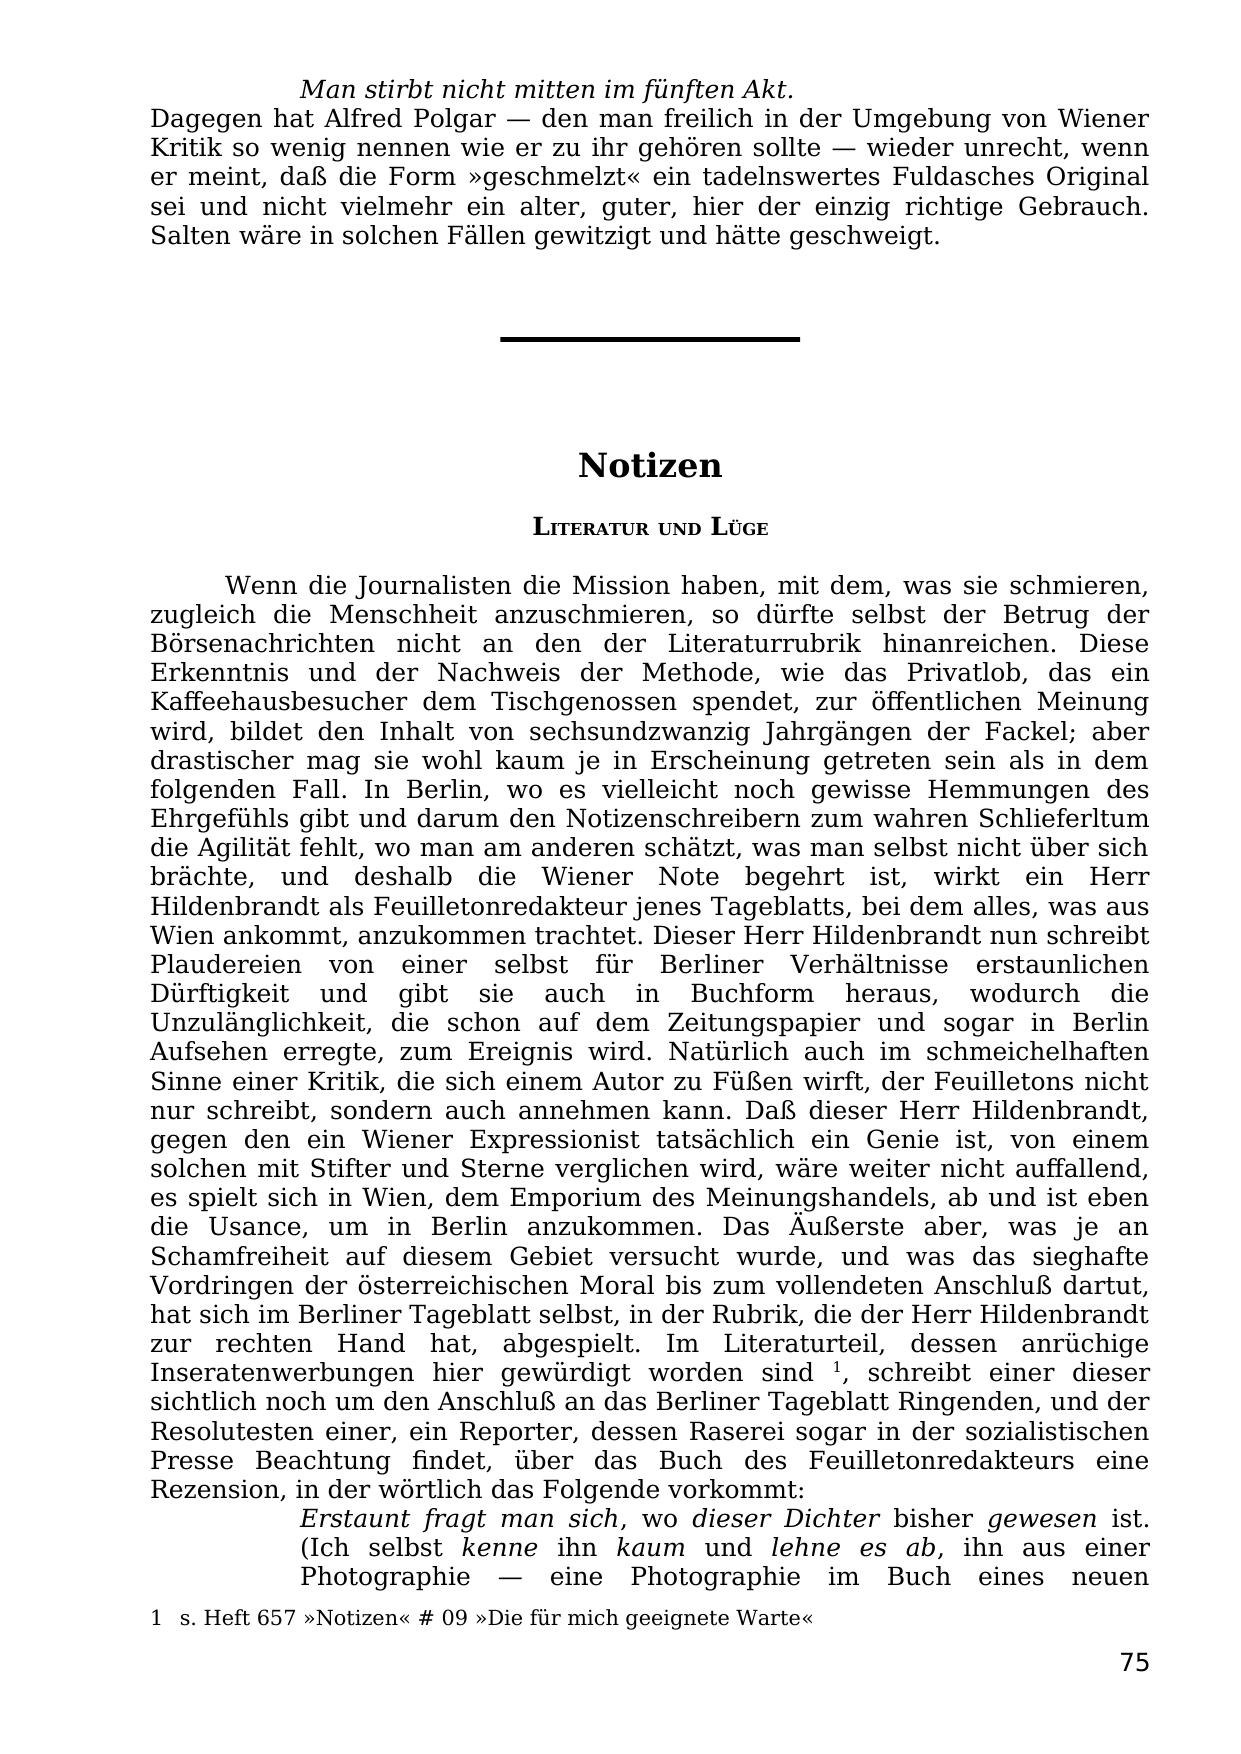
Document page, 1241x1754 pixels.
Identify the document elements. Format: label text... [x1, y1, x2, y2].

text Man stirbt nicht mitten im fünften Akt. [300, 75, 1151, 104]
text Dagegen hat Alfred Polgar — den man freilich in der Umgebung von Wiener Kritik so wenig nennen wie er zu ihr gehören sollte — wieder unrecht, wenn er meint, daß die Form »geschmelzt« ein tadelnswertes Fuldasches Original sei und nicht vielmehr ein alter, guter, hier der einzig richtige Gebrauch. Salten wäre in solchen Fällen gewitzigt und hätte geschweigt. [150, 104, 1151, 250]
text s. Heft 657 »Notizen« # 09 »Die für mich geeignete Warte« [150, 1606, 1151, 1631]
picture [500, 337, 801, 342]
text Literatur und Lüge [150, 485, 1151, 542]
text Notizen [150, 427, 1151, 485]
text Erstaunt fragt man sich, wo dieser Dichter bisher gewesen ist. (Ich selbst kenne ihn kaum und lehne es ab, ihn aus einer Photographie — eine Photographie im Buch eines neuen [300, 1504, 1151, 1592]
text Wenn die Journalisten die Mission haben, mit dem, was sie schmieren, zugleich die Menschheit anzuschmieren, so dürfte selbst der Betrug der Börsenachrichten nicht an den der Literaturrubrik hinanreichen. Diese Erkenntnis und der Nachweis der Methode, wie das Privatlob, das ein Kaffeehausbesucher dem Tischgenossen spendet, zur öffentlichen Meinung wird, bildet den Inhalt von sechsundzwanzig Jahrgängen der Fackel; aber drastischer mag sie wohl kaum je in Erscheinung getreten sein als in dem folgenden Fall. In Berlin, wo es vielleicht noch gewisse Hemmungen des Ehrgefühls gibt und darum den Notizenschreibern zum wahren Schlieferltum die Agilität fehlt, wo man am anderen schätzt, was man selbst nicht über sich brächte, und deshalb die Wiener Note begehrt ist, wirkt ein Herr Hildenbrandt als Feuilletonredakteur jenes Tageblatts, bei dem alles, was aus Wien ankommt, anzukommen trachtet. Dieser Herr Hildenbrandt nun schreibt Plaudereien von einer selbst für Berliner Verhältnisse erstaunlichen Dürftigkeit und gibt sie auch in Buchform heraus, wodurch die Unzulänglichkeit, die schon auf dem Zeitungspapier und sogar in Berlin Aufsehen erregte, zum Ereignis wird. Natürlich auch im schmeichelhaften Sinne einer Kritik, die sich einem Autor zu Füßen wirft, der Feuilletons nicht nur schreibt, sondern auch annehmen kann. Daß dieser Herr Hildenbrandt, gegen den ein Wiener Expressionist tatsächlich ein Genie ist, von einem solchen mit Stifter und Sterne verglichen wird, wäre weiter nicht auffallend, es spielt sich in Wien, dem Emporium des Meinungshandels, ab und ist eben die Usance, um in Berlin anzukommen. Das Äußerste aber, was je an Schamfreiheit auf diesem Gebiet versucht wurde, und was das sieghafte Vordringen der österreichischen Moral bis zum vollendeten Anschluß dartut, hat sich im Berliner Tageblatt selbst, in der Rubrik, die der Herr Hildenbrandt zur rechten Hand hat, abgespielt. Im Literaturteil, dessen anrüchige Inseratenwerbungen hier gewürdigt worden sind , schreibt einer dieser sichtlich noch um den Anschluß an das Berliner Tageblatt Ringenden, und der Resolutesten einer, ein Reporter, dessen Raserei sogar in der sozialistischen Presse Beachtung findet, über das Buch des Feuilletonredakteurs eine Rezension, in der wörtlich das Folgende vorkommt: [150, 571, 1151, 1504]
